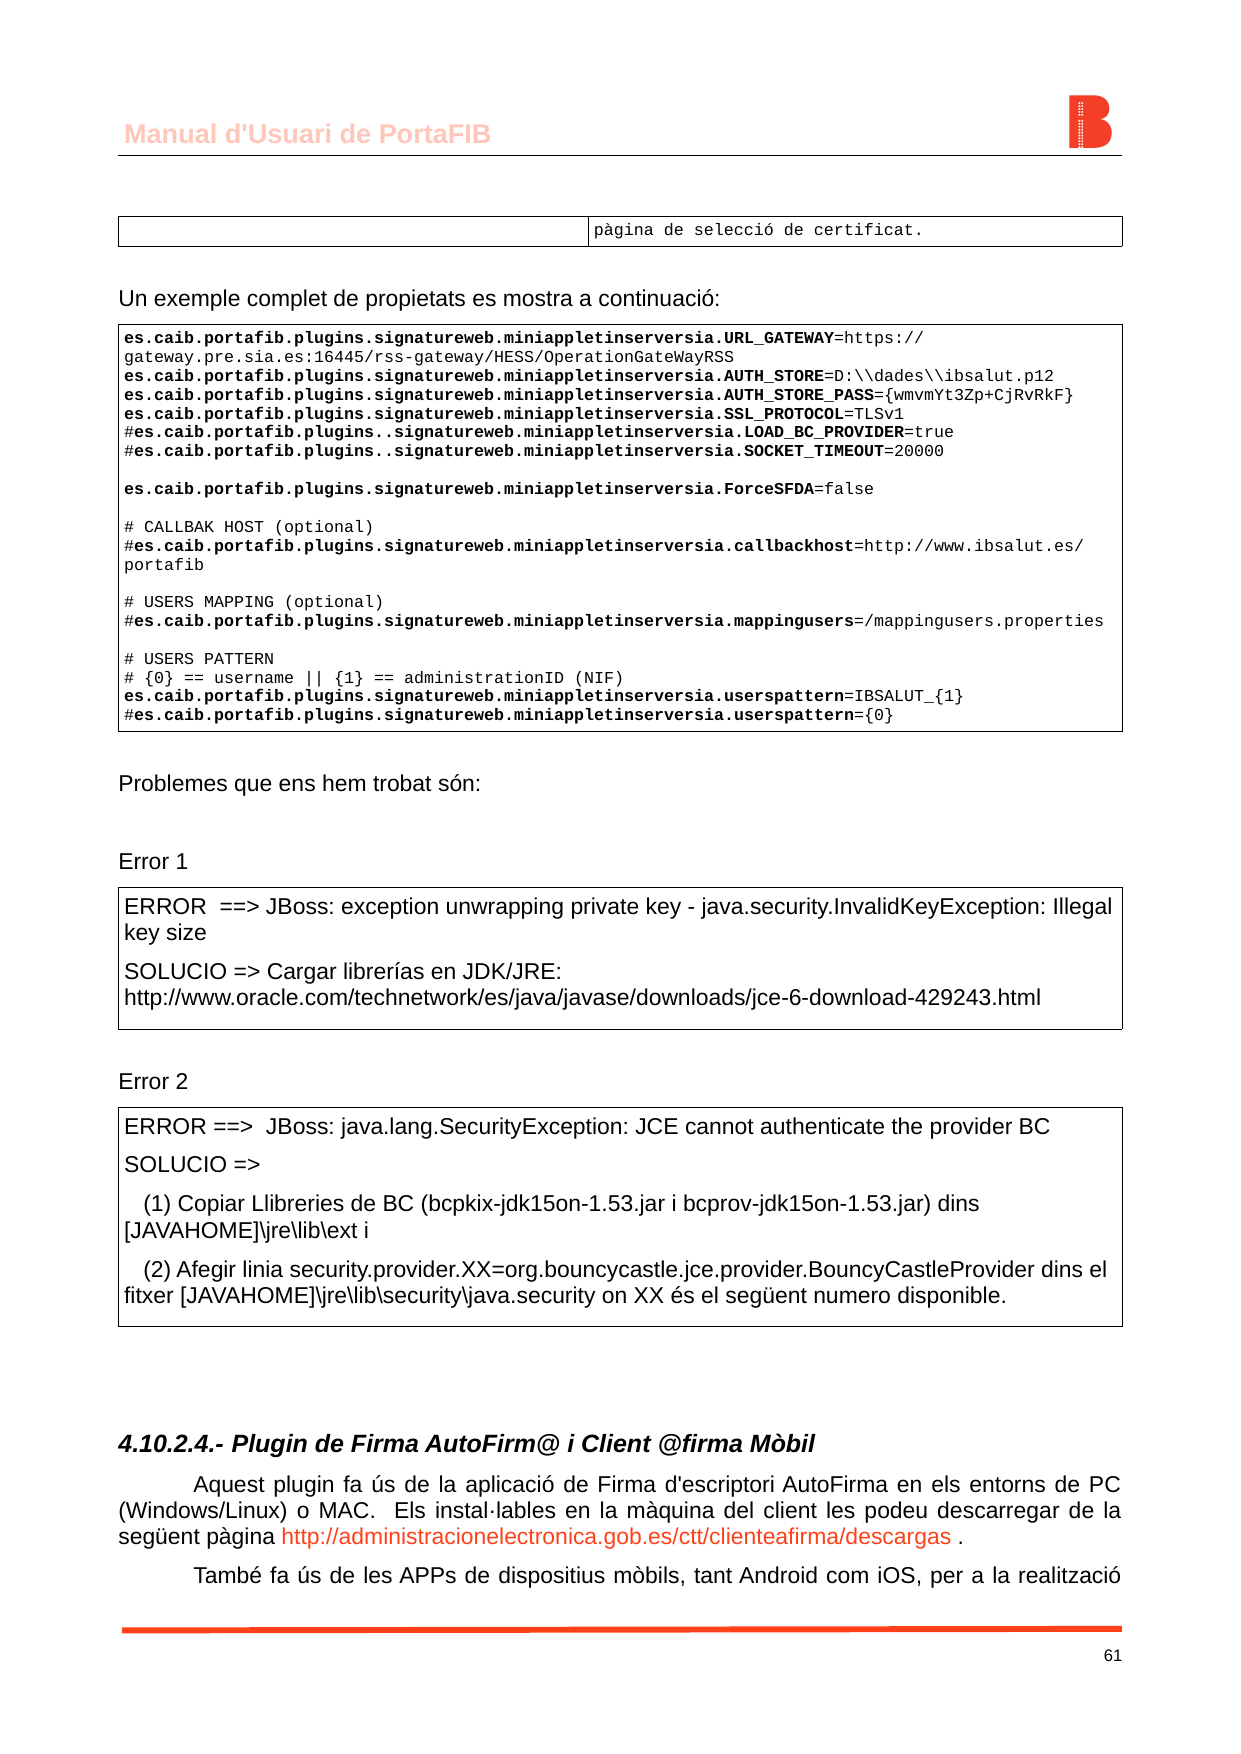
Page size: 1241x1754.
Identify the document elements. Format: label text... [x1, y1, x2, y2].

table_header es.caib.portafib.plugins.signatureweb.miniappletinserversia.URL_GATEWAY=https://gateway.pre.sia.es:16445/rss-gateway/HESS/OperationGateWayRSS es.caib.portafib.plugins.signatureweb.miniappletinserversia.AUTH_STORE=D:\\dades\\ibsalut.p12 es.caib.portafib.plugins.signatureweb.miniappletinserversia.AUTH_STORE_PASS={wmvmYt3Zp+CjRvRkF} es.caib.portafib.plugins.signatureweb.miniappletinserversia.SSL_PROTOCOL=TLSv1 #es.caib.portafib.plugins..signatureweb.miniappletinserversia.LOAD_BC_PROVIDER=true #es.caib.portafib.plugins..signatureweb.miniappletinserversia.SOCKET_TIMEOUT=20000 es.caib.portafib.plugins.signatureweb.miniappletinserversia.ForceSFDA=false # CALLBAK HOST (optional) #es.caib.portafib.plugins.signatureweb.miniappletinserversia.callbackhost=http://www.ibsalut.es/portafib # USERS MAPPING (optional) #es.caib.portafib.plugins.signatureweb.miniappletinserversia.mappingusers=/mappingusers.properties # USERS PATTERN # {0} == username || {1} == administrationID (NIF) es.caib.portafib.plugins.signatureweb.miniappletinserversia.userspattern=IBSALUT_{1} #es.caib.portafib.plugins.signatureweb.miniappletinserversia.userspattern={0} [119, 325, 1122, 731]
subtitle Plugin de Firma AutoFirm@ i Client @firma Mòbil [118, 1429, 1122, 1458]
picture [1063, 94, 1117, 150]
text També fa ús de les APPs de dispositius mòbils, tant Android com iOS, per a la realització [118, 1562, 1122, 1588]
text Aquest plugin fa ús de la aplicació de Firma d'escriptori AutoFirma en els entorns de PC (Windows/Linux) o MAC. Els instal·lables en la màquina del client les podeu descarregar de la següent pàgina http://administracionelectronica.gob.es/ctt/clienteafirma/descargas . [118, 1471, 1122, 1549]
text Un exemple complet de propietats es mostra a continuació: [118, 285, 1122, 311]
table_cell [119, 217, 588, 246]
text Error 1 [118, 848, 1122, 874]
text Problemes que ens hem trobat són: [118, 770, 1122, 797]
table_cell pàgina de selecció de certificat. [589, 217, 1122, 246]
table_header ERROR ==> JBoss: java.lang.SecurityException: JCE cannot authenticate the provider BC SOLUCIO => (1) Copiar Llibreries de BC (bcpkix-jdk15on-1.53.jar i bcprov-jdk15on-1.53.jar) dins [JAVAHOME]\jre\lib\ext i (2) Afegir linia security.provider.XX=org.bouncycastle.jce.provider.BouncyCastleProvider dins el fitxer [JAVAHOME]\jre\lib\security\java.security on XX és el següent numero disponible. [119, 1108, 1122, 1326]
text Error 2 [118, 1068, 1122, 1094]
table_header ERROR ==> JBoss: exception unwrapping private key - java.security.InvalidKeyException: Illegal key size SOLUCIO => Cargar librerías en JDK/JRE: http://www.oracle.com/technetwork/es/java/javase/downloads/jce-6-download-429243.html [119, 888, 1122, 1029]
